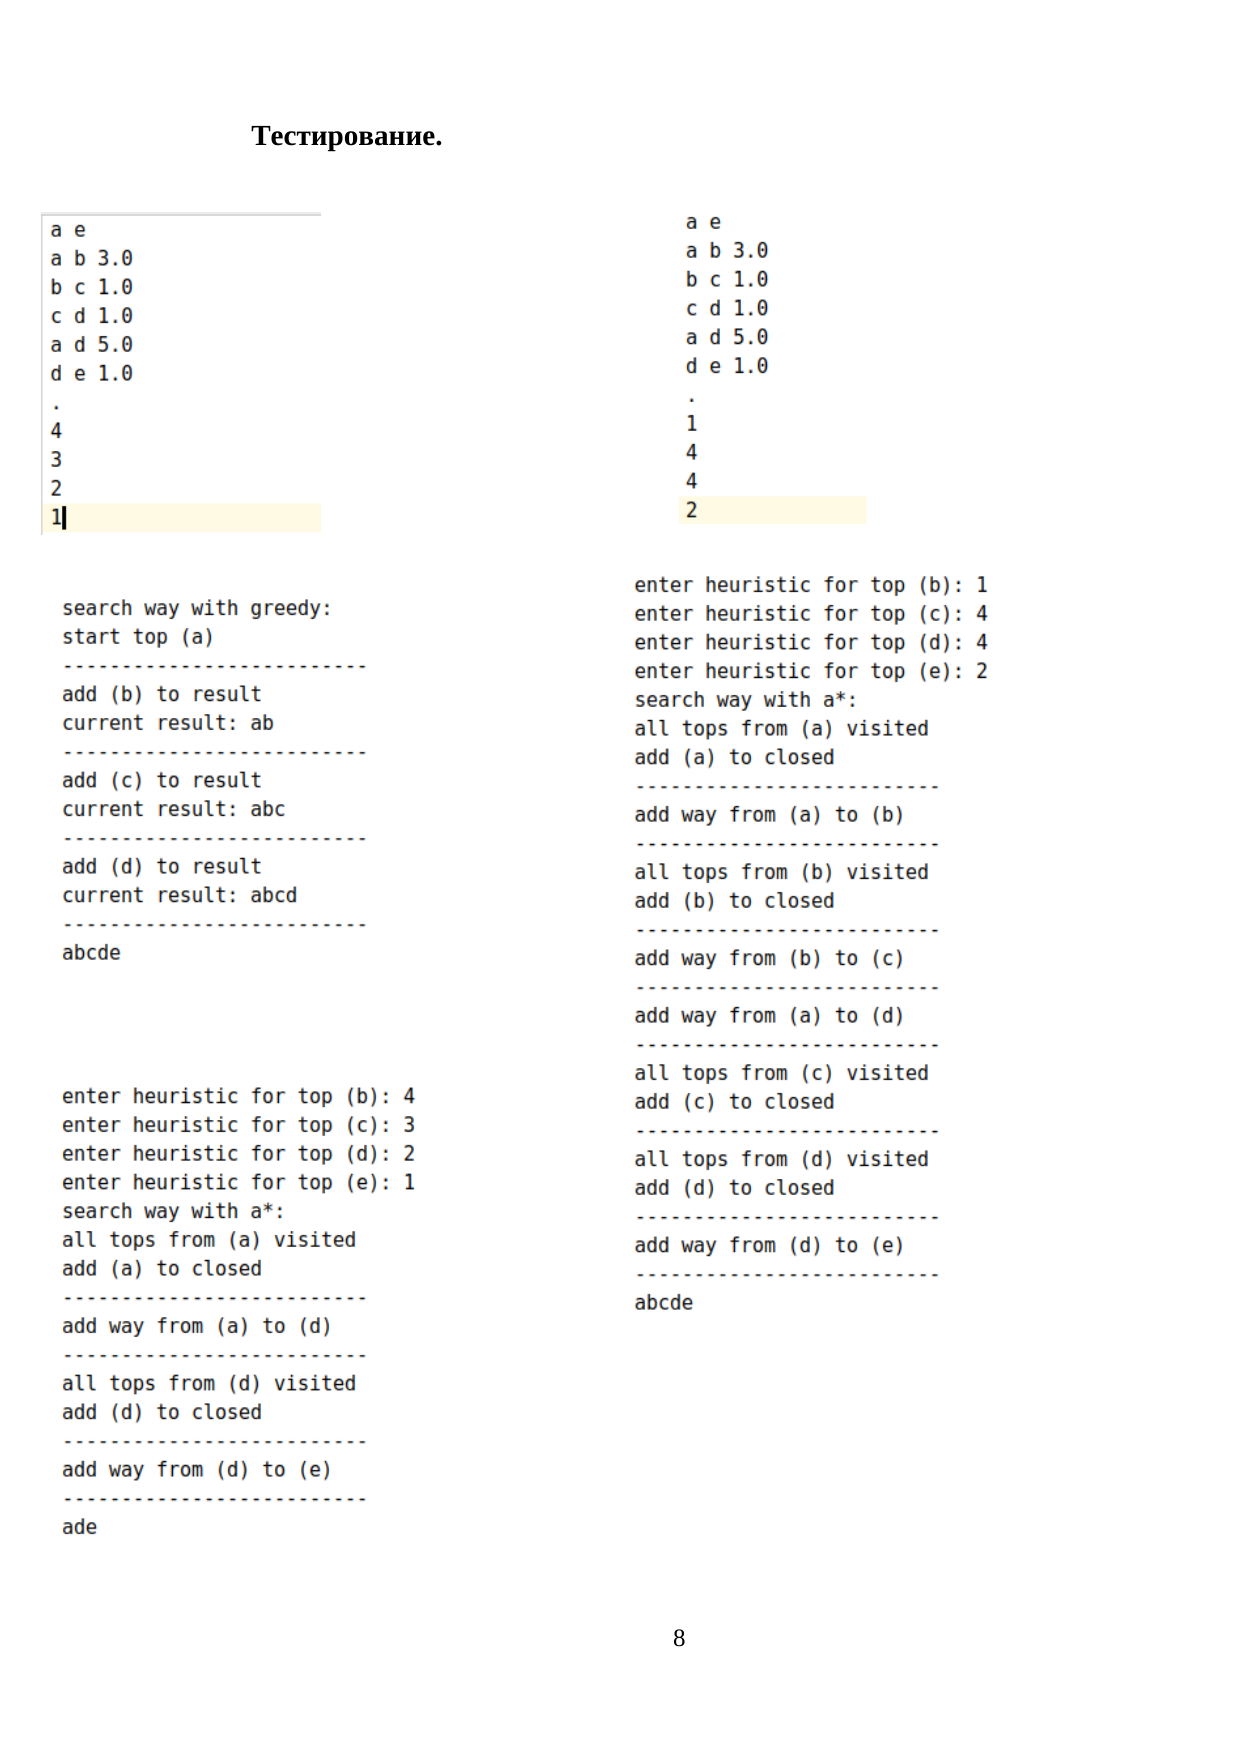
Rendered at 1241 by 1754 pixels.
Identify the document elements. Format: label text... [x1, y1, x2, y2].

picture [628, 553, 1060, 1345]
picture [40, 212, 322, 535]
picture [49, 593, 448, 1555]
picture [678, 208, 867, 524]
text Тестирование. [177, 118, 1181, 152]
